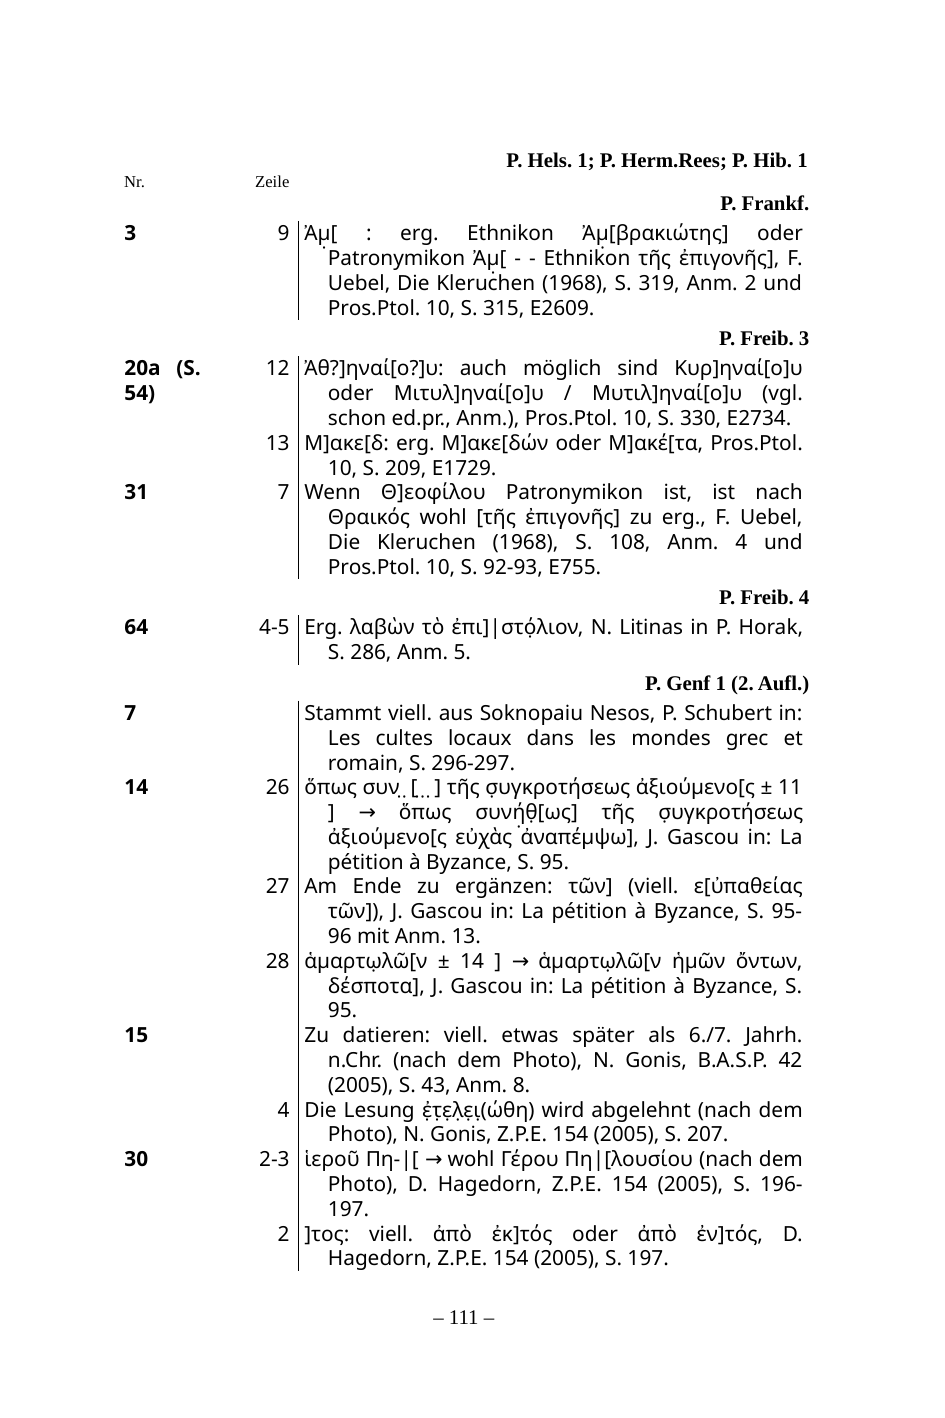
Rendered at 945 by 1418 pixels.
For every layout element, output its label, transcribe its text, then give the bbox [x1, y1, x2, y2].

table_header 3 [118, 221, 207, 320]
table_header 20a (S. 54) [118, 356, 207, 430]
table_cell 2-3 [207, 1147, 298, 1221]
table_cell ἁμαρτω̣λῶ[ν ± 14 ] → ἁμαρτω̣λῶ[ν ἡμῶν ὄντων, δέσποτα], J. Gascou in: La pétition à Byzance, S. 95. [299, 949, 809, 1023]
table_header 4-5 [207, 615, 298, 664]
table_header 7 [118, 701, 298, 775]
table_header Ἀθ?]ηναί[ο?]υ: auch möglich sind Κυρ]ηναί[ο]υ oder Μιτυλ]ηναί[ο]υ / Μυτιλ]ηναί[ο]υ (vgl. schon ed.pr., Anm.), Pros.Ptol. 10, S. 330, E2734. [299, 356, 809, 430]
table_header 12 [207, 356, 298, 430]
table_cell 13 [207, 430, 298, 480]
table_cell ]τος: viell. ἀπὸ ἐκ]τός oder ἀπὸ ἐν]τός, D. Hagedorn, Z.P.E. 154 (2005), S. 197. [299, 1221, 809, 1271]
table_cell [118, 949, 207, 1023]
table_cell Am Ende zu ergänzen: τῶν] (viell. ε[ὐπαθείας τῶν]), J. Gascou in: La pétition à Byzance, S. 95-96 mit Anm. 13. [299, 874, 809, 948]
table_cell 2 [207, 1221, 298, 1271]
table_cell 26 [207, 775, 298, 874]
table_cell 14 [118, 775, 207, 874]
table_cell [118, 1221, 207, 1271]
table_cell Wenn Θ]εοφίλου Patronymikon ist, ist nach Θραικός wohl [τῆς ἐπιγονῆς] zu erg., F. Uebel, Die Kleruchen (1968), S. 108, Anm. 4 und Pros.Ptol. 10, S. 92-93, E755. [299, 480, 809, 579]
table_header 64 [118, 615, 207, 664]
table_cell Zu datieren: viell. etwas später als 6./7. Jahrh. n.Chr. (nach dem Photo), N. Gonis, B.A.S.P. 42 (2005), S. 43, Anm. 8. [299, 1023, 809, 1097]
table_cell [118, 874, 207, 948]
subtitle P. Genf 1 (2. Aufl.) [118, 671, 809, 694]
table_cell Die Lesung ἐ̣τ̣ε̣λ̣ε̣ι̣(ώθη) wird abgelehnt (nach dem Photo), N. Gonis, Z.P.E. 154 (2005), S. 207. [299, 1097, 809, 1147]
table_header Erg. λαβὼν τὸ ἐπι]|στό̣λιον, N. Litinas in P. Horak, S. 286, Anm. 5. [299, 615, 809, 664]
table_cell ἱεροῦ Πη-|[ → wohl Γέρου Πη|[λουσίου (nach dem Photo), D. Hagedorn, Z.P.E. 154 (2005), S. 196-197. [299, 1147, 809, 1221]
subtitle P. Freib. 3 [118, 326, 809, 350]
table_cell 7 [207, 480, 298, 579]
table_cell [118, 430, 207, 480]
table_cell 4 [207, 1097, 298, 1147]
table_cell 15 [118, 1023, 298, 1097]
table_header 9 [207, 221, 298, 320]
table_cell ὅπως συν ̣ ̣[ ̣ ̣ ̣] τῆς σ̣υγκροτήσεως ἀξιούμενο[ς ± 11 ] → ὅπως συνή̣θ̣[ως] τῆς σ̣υγκροτήσεως ἀξιούμενο[ς εὐχὰς ἀναπέμψω], J. Gascou in: La pétition à Byzance, S. 95. [299, 775, 809, 874]
table_cell 27 [207, 874, 298, 948]
table_cell 31 [118, 480, 207, 579]
table_cell 28 [207, 949, 298, 1023]
table_header Stammt viell. aus Soknopaiu Nesos, P. Schubert in: Les cultes locaux dans les mondes grec et romain, S. 296-297. [299, 701, 809, 775]
table_header Ἀμ̣[ : erg. Ethnikon Ἀμ̣[βρακιώτης] oder Patronymikon Ἀμ̣[ - - Ethnikon τῆς ἐπιγονῆς], F. Uebel, Die Kleruchen (1968), S. 319, Anm. 2 und Pros.Ptol. 10, S. 315, E2609. [299, 221, 809, 320]
subtitle P. Freib. 4 [118, 585, 809, 609]
table_cell [118, 1097, 207, 1147]
subtitle P. Frankf. [118, 191, 809, 215]
table_cell 30 [118, 1147, 207, 1221]
table_cell Μ]ακε[δ: erg. Μ]ακε[δών oder Μ]ακέ[τα, Pros.Ptol. 10, S. 209, E1729. [299, 430, 809, 480]
